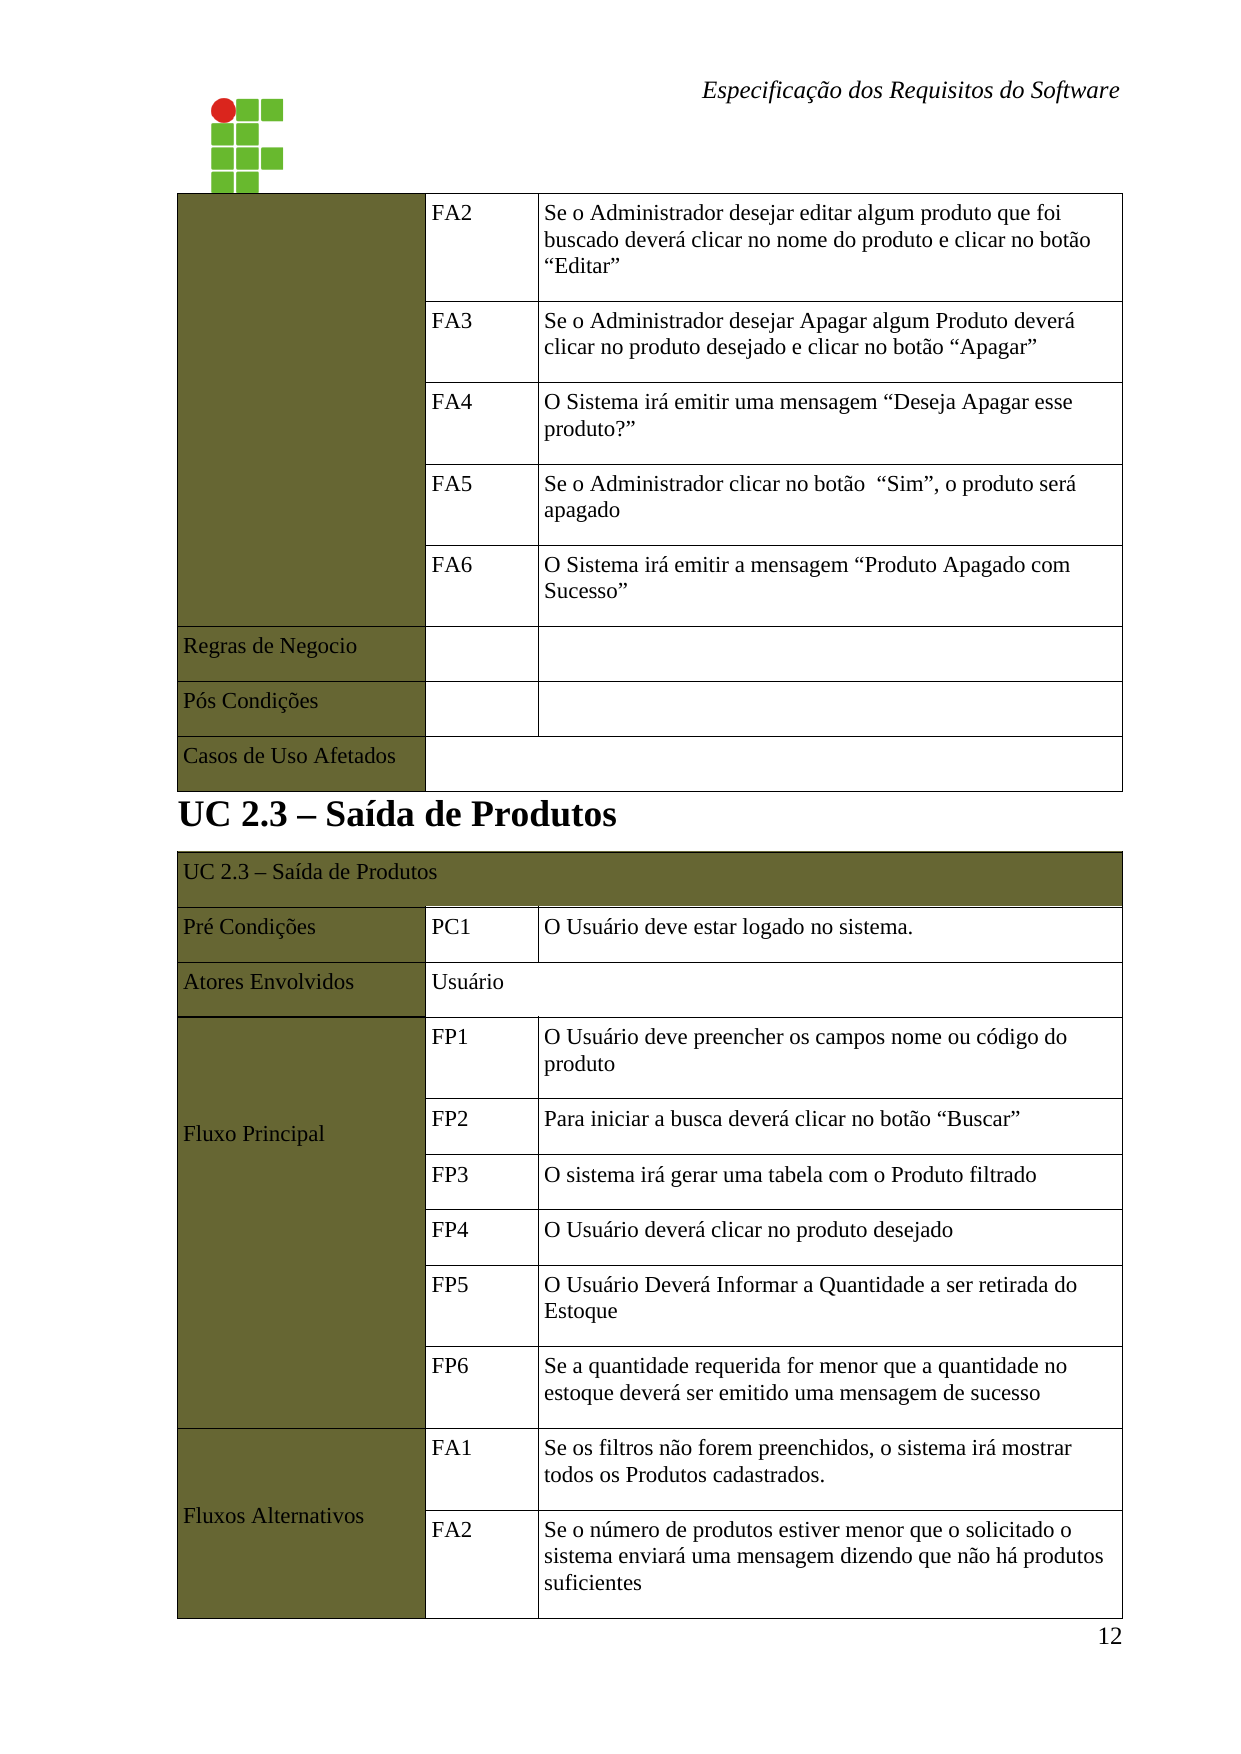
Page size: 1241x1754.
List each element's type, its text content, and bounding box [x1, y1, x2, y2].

table_cell O Usuário Deverá Informar a Quantidade a ser retirada do Estoque [539, 1266, 1122, 1346]
table_cell FA2 [426, 1511, 538, 1618]
table_cell [178, 194, 425, 626]
table_header UC 2.3 – Saída de Produtos [178, 853, 1122, 906]
table_cell FA2 [426, 194, 538, 301]
table_cell FA1 [426, 1429, 538, 1509]
table_cell O Sistema irá emitir a mensagem “Produto Apagado com Sucesso” [539, 546, 1122, 626]
table_cell O Usuário deve estar logado no sistema. [539, 908, 1122, 961]
table_cell FP2 [426, 1099, 538, 1154]
table_cell Se os filtros não forem preenchidos, o sistema irá mostrar todos os Produtos cadastrados. [539, 1429, 1122, 1509]
table_cell FP6 [426, 1347, 538, 1428]
table_cell FP3 [426, 1155, 538, 1209]
table_cell [426, 682, 538, 736]
table_cell FA4 [426, 383, 538, 463]
table_cell [178, 1346, 425, 1428]
table_cell [178, 1265, 425, 1346]
table_cell O Sistema irá emitir uma mensagem “Deseja Apagar esse produto?” [539, 383, 1122, 463]
table_cell PC1 [426, 908, 538, 961]
table_cell Para iniciar a busca deverá clicar no botão “Buscar” [539, 1099, 1122, 1154]
table_cell Regras de Negocio [178, 627, 425, 681]
table_cell Pré Condições [178, 908, 425, 961]
table_cell [539, 682, 1122, 736]
table_cell Se o Administrador desejar Apagar algum Produto deverá clicar no produto desejado e clicar no botão “Apagar” [539, 302, 1122, 382]
table_cell FP4 [426, 1210, 538, 1265]
table_cell Fluxo Principal [178, 1018, 425, 1265]
table_cell [426, 627, 538, 681]
table_cell Fluxos Alternativos [178, 1429, 425, 1618]
table_cell [426, 737, 1122, 791]
picture [208, 98, 284, 193]
table_cell O Usuário deverá clicar no produto desejado [539, 1210, 1122, 1265]
table_cell FP5 [426, 1266, 538, 1346]
table_cell Usuário [426, 963, 1122, 1016]
table_cell Casos de Uso Afetados [178, 737, 425, 791]
table_cell Se o Administrador clicar no botão “Sim”, o produto será apagado [539, 465, 1122, 545]
table_cell Se o número de produtos estiver menor que o solicitado o sistema enviará uma mensagem dizendo que não há produtos suficientes [539, 1511, 1122, 1618]
table_cell FA5 [426, 465, 538, 545]
table_cell Atores Envolvidos [178, 963, 425, 1016]
table_cell FP1 [426, 1018, 538, 1098]
table_cell FA6 [426, 546, 538, 626]
table_cell FA3 [426, 302, 538, 382]
table_cell O sistema irá gerar uma tabela com o Produto filtrado [539, 1155, 1122, 1209]
table_cell Pós Condições [178, 682, 425, 736]
table_cell Se o Administrador desejar editar algum produto que foi buscado deverá clicar no nome do produto e clicar no botão “Editar” [539, 194, 1122, 301]
table_cell O Usuário deve preencher os campos nome ou código do produto [539, 1018, 1122, 1098]
table_cell Se a quantidade requerida for menor que a quantidade no estoque deverá ser emitido uma mensagem de sucesso [539, 1347, 1122, 1428]
text UC 2.3 – Saída de Produtos [177, 792, 1122, 835]
table_cell [539, 627, 1122, 681]
